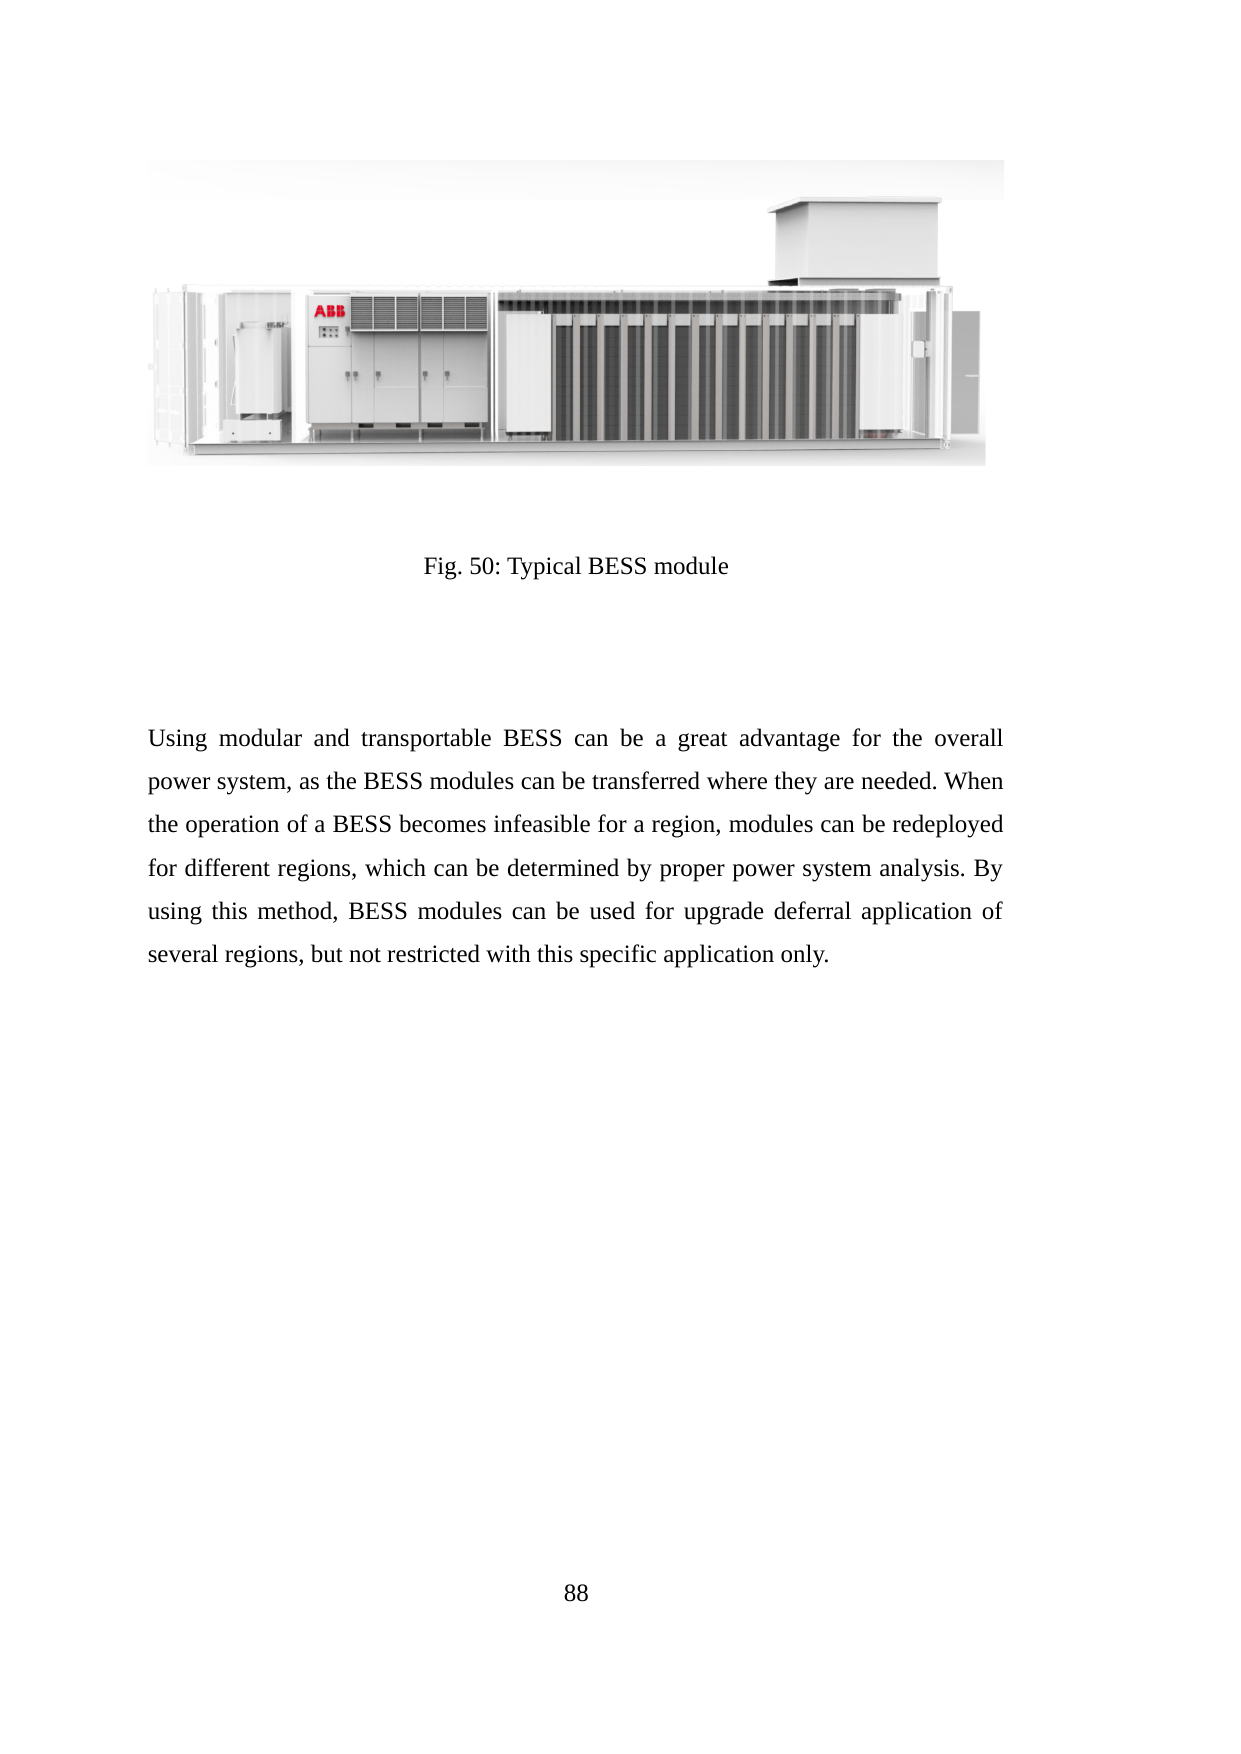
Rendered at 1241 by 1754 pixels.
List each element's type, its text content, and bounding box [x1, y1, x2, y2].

picture [147, 160, 1005, 497]
text Fig. 50: Typical BESS module [148, 551, 1004, 579]
text Using modular and transportable BESS can be a great advantage for the overall power system, as the BESS modules can be transferred where they are needed. When the operation of a BESS becomes infeasible for a region, modules can be redeployed for different regions, which can be determined by proper power system analysis. By using this method, BESS modules can be used for upgrade deferral application of several regions, but not restricted with this specific application only. [148, 723, 1004, 968]
